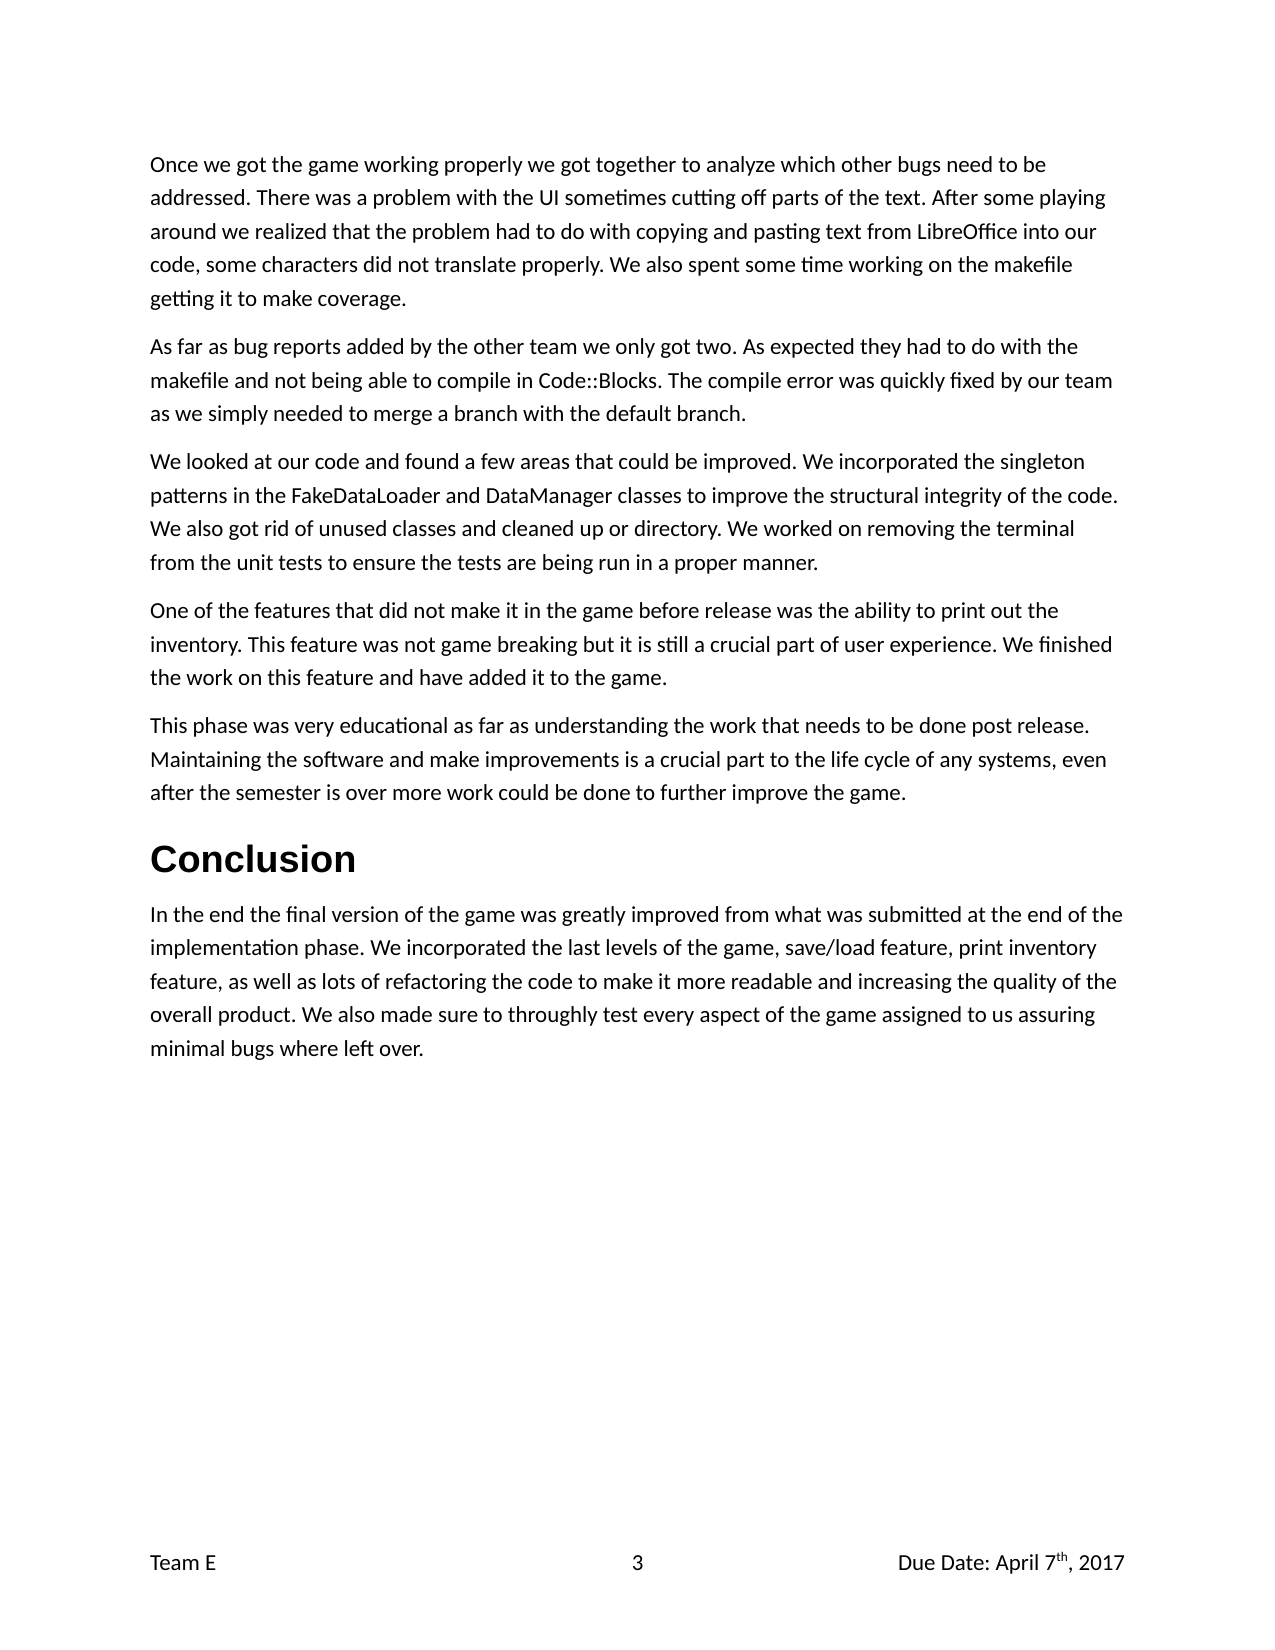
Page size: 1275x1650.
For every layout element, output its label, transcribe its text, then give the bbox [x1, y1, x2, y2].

text As far as bug reports added by the other team we only got two. As expected they had to do with the makefile and not being able to compile in Code::Blocks. The compile error was quickly fixed by our team as we simply needed to merge a branch with the default branch. [150, 332, 1125, 427]
text In the end the final version of the game was greatly improved from what was submitted at the end of the implementation phase. We incorporated the last levels of the game, save/load feature, print inventory feature, as well as lots of refactoring the code to make it more readable and increasing the quality of the overall product. We also made sure to throughly test every aspect of the game assigned to us assuring minimal bugs where left over. [150, 900, 1125, 1062]
text One of the features that did not make it in the game before release was the ability to print out the inventory. This feature was not game breaking but it is still a crucial part of user experience. We finished the work on this feature and have added it to the game. [150, 596, 1125, 691]
text We looked at our code and found a few areas that could be improved. We incorporated the singleton patterns in the FakeDataLoader and DataManager classes to improve the structural integrity of the code. We also got rid of unused classes and cleaned up or directory. We worked on removing the terminal from the unit tests to ensure the tests are being run in a proper manner. [150, 447, 1125, 576]
text Once we got the game working properly we got together to analyze which other bugs need to be addressed. There was a problem with the UI sometimes cutting off parts of the text. After some playing around we realized that the problem had to do with copying and pasting text from LibreOffice into our code, some characters did not translate properly. We also spent some time working on the makefile getting it to make coverage. [150, 150, 1125, 312]
text This phase was very educational as far as understanding the work that needs to be done post release. Maintaining the software and make improvements is a crucial part to the life cycle of any systems, even after the semester is over more work could be done to further improve the game. [150, 711, 1125, 807]
subtitle Conclusion [150, 837, 1125, 881]
